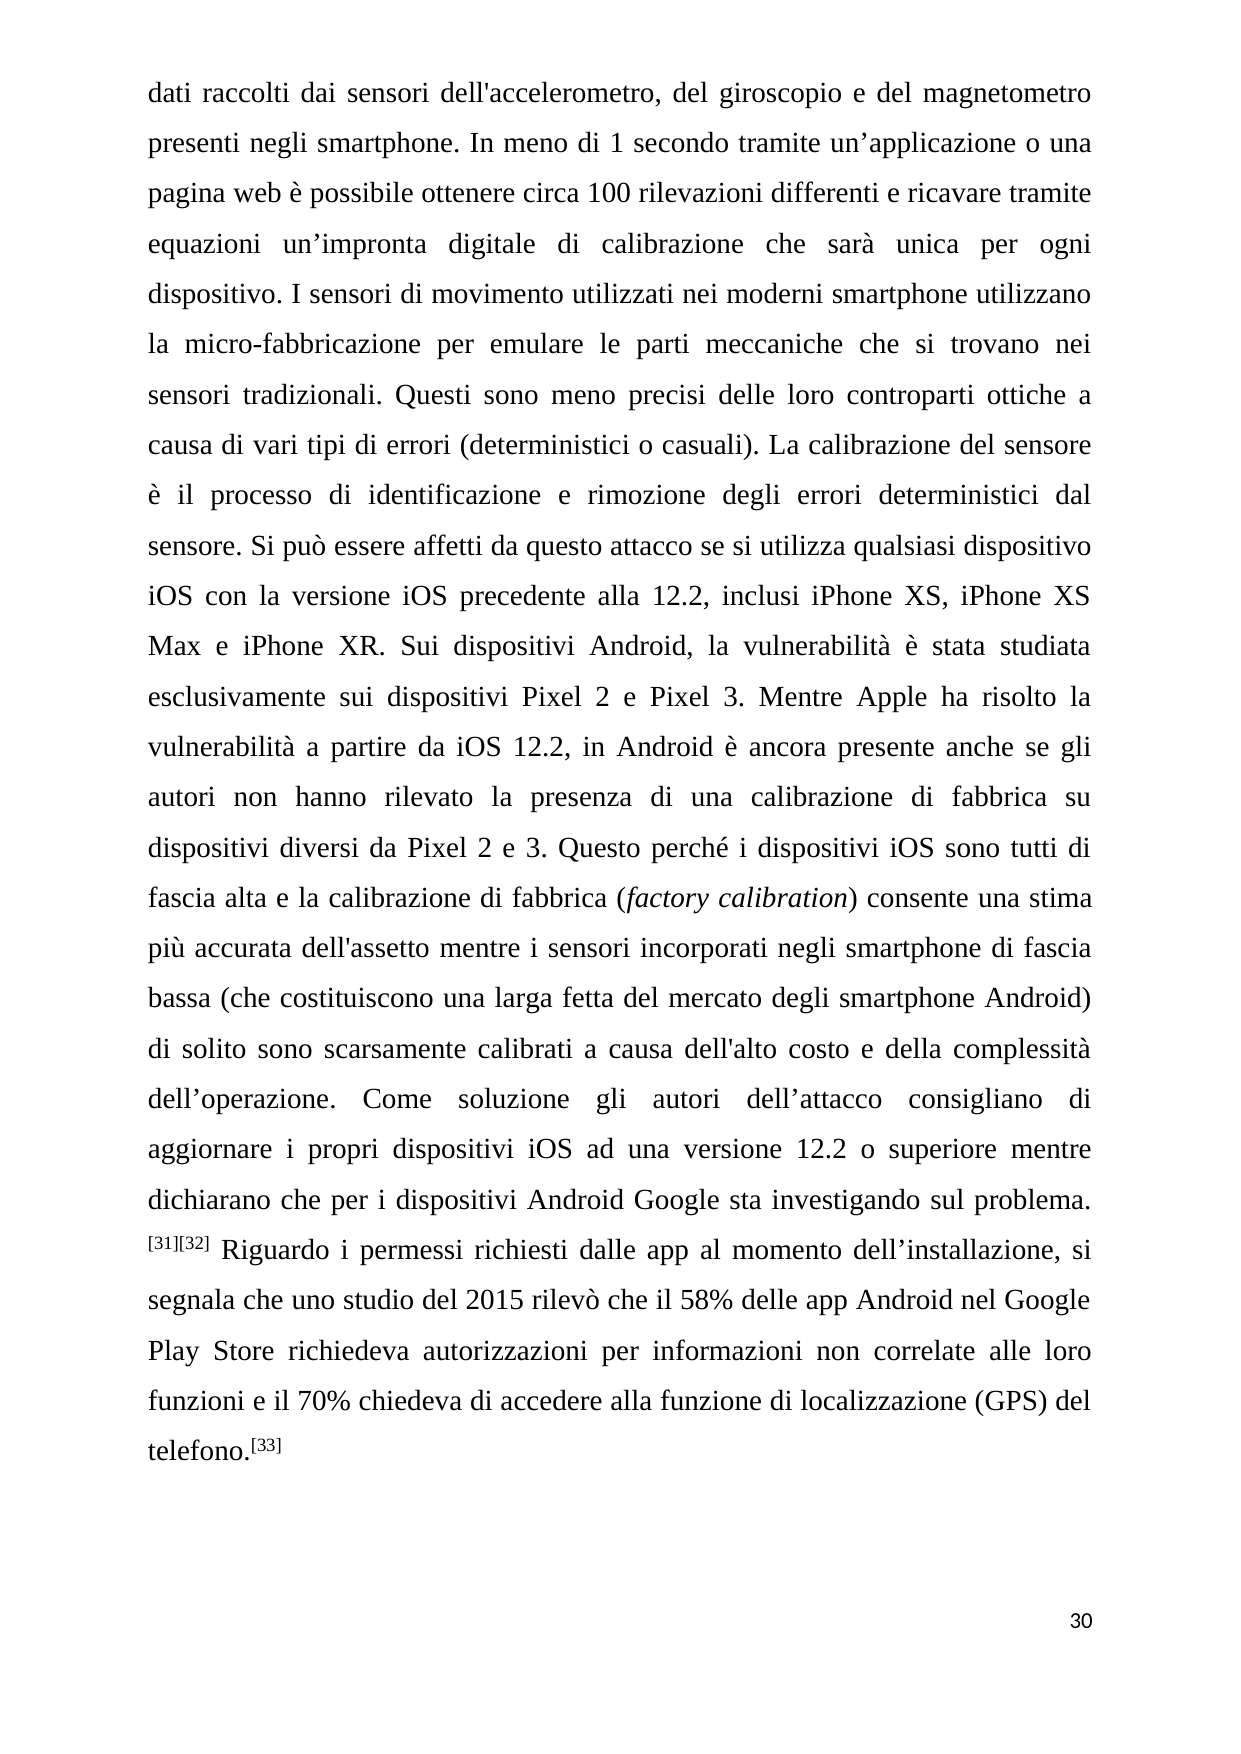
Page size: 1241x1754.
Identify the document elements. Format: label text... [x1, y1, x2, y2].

text dati raccolti dai sensori dell'accelerometro, del giroscopio e del magnetometro presenti negli smartphone. In meno di 1 secondo tramite un’applicazione o una pagina web è possibile ottenere circa 100 rilevazioni differenti e ricavare tramite equazioni un’impronta digitale di calibrazione che sarà unica per ogni dispositivo. I sensori di movimento utilizzati nei moderni smartphone utilizzano la micro-fabbricazione per emulare le parti meccaniche che si trovano nei sensori tradizionali. Questi sono meno precisi delle loro controparti ottiche a causa di vari tipi di errori (deterministici o casuali). La calibrazione del sensore è il processo di identificazione e rimozione degli errori deterministici dal sensore. Si può essere affetti da questo attacco se si utilizza qualsiasi dispositivo iOS con la versione iOS precedente alla 12.2, inclusi iPhone XS, iPhone XS Max e iPhone XR. Sui dispositivi Android, la vulnerabilità è stata studiata esclusivamente sui dispositivi Pixel 2 e Pixel 3. Mentre Apple ha risolto la vulnerabilità a partire da iOS 12.2, in Android è ancora presente anche se gli autori non hanno rilevato la presenza di una calibrazione di fabbrica su dispositivi diversi da Pixel 2 e 3. Questo perché i dispositivi iOS sono tutti di fascia alta e la calibrazione di fabbrica (factory calibration) consente una stima più accurata dell'assetto mentre i sensori incorporati negli smartphone di fascia bassa (che costituiscono una larga fetta del mercato degli smartphone Android) di solito sono scarsamente calibrati a causa dell'alto costo e della complessità dell’operazione. Come soluzione gli autori dell’attacco consigliano di aggiornare i propri dispositivi iOS ad una versione 12.2 o superiore mentre dichiarano che per i dispositivi Android Google sta investigando sul problema.[31][32] Riguardo i permessi richiesti dalle app al momento dell’installazione, si segnala che uno studio del 2015 rilevò che il 58% delle app Android nel Google Play Store richiedeva autorizzazioni per informazioni non correlate alle loro funzioni e il 70% chiedeva di accedere alla funzione di localizzazione (GPS) del telefono.[33] [148, 75, 1092, 1467]
